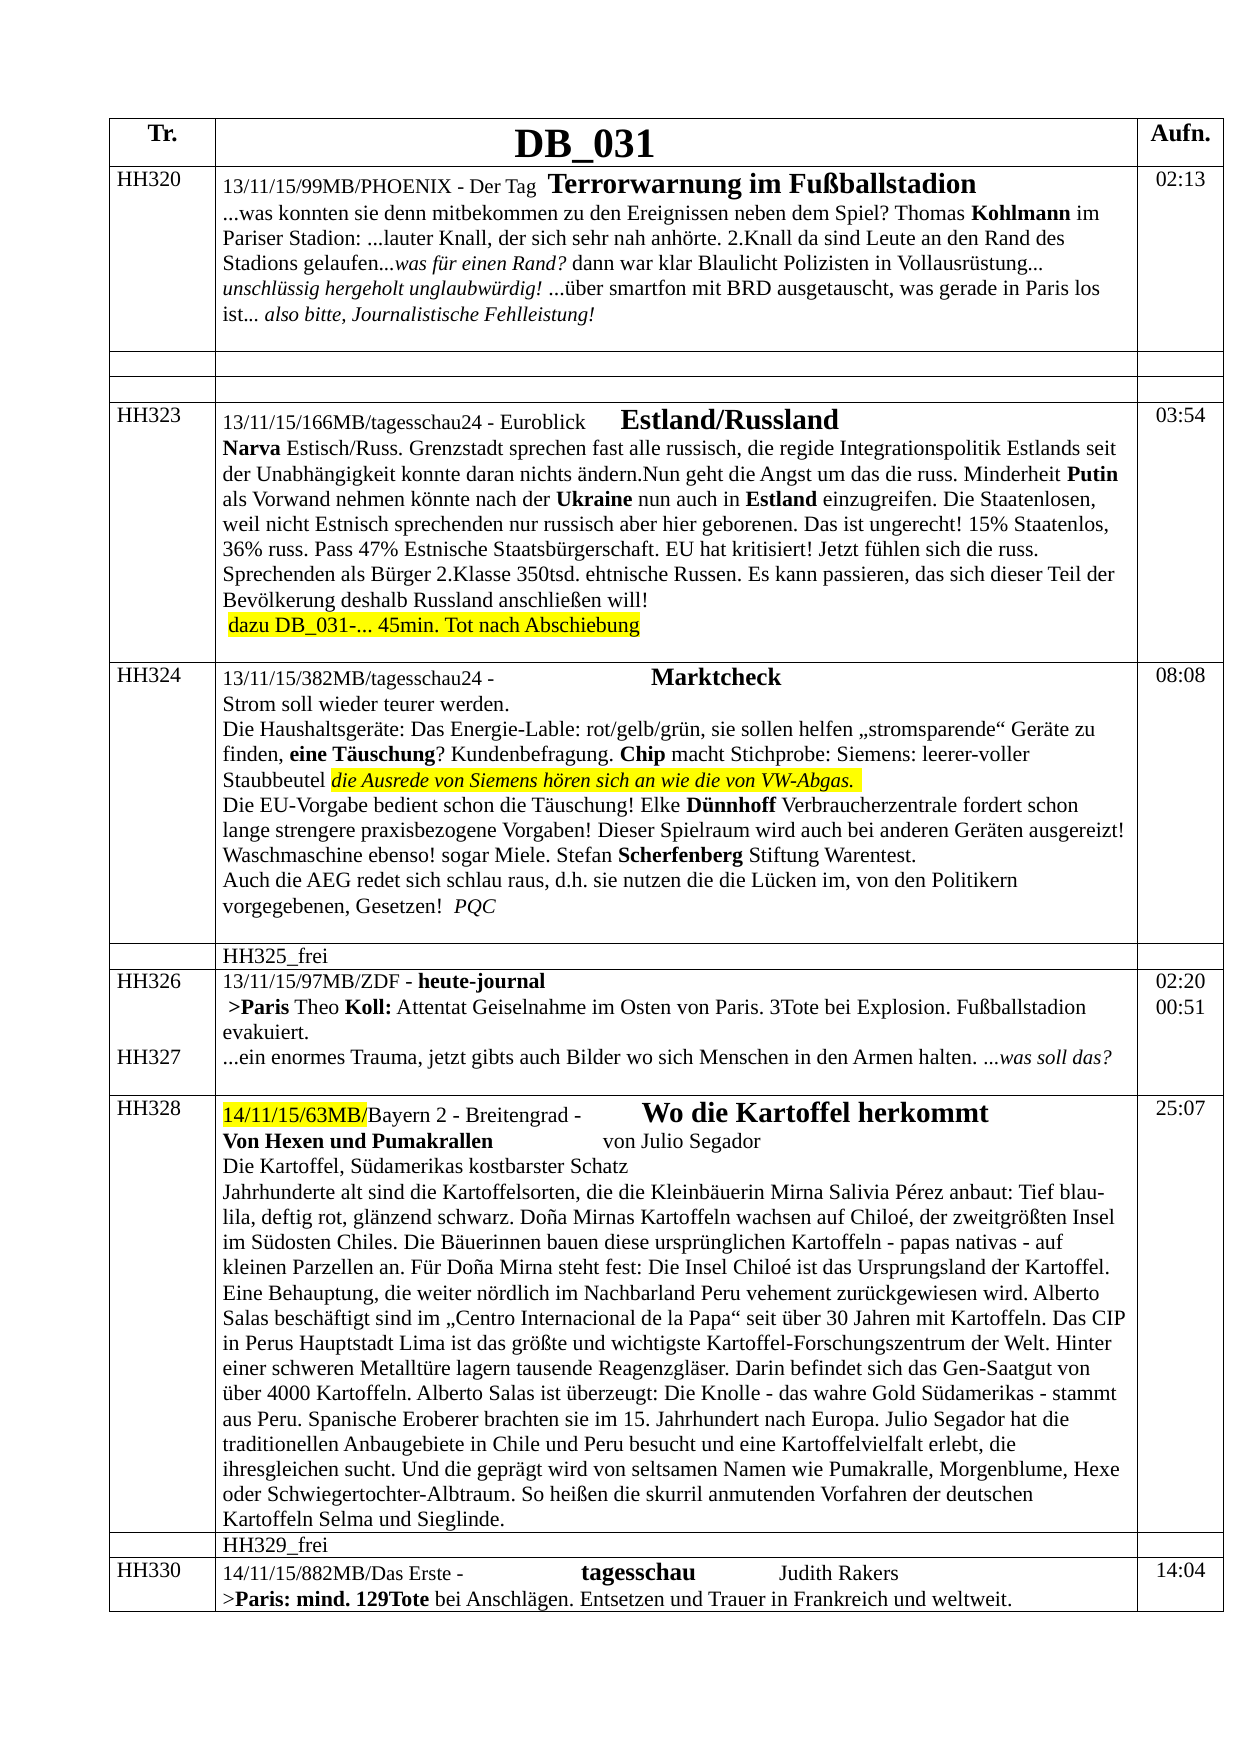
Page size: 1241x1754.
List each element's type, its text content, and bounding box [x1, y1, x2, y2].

table_cell HH323 [110, 403, 215, 662]
table_cell 02:20 00:51 [1138, 970, 1223, 1094]
table_cell HH326 HH327 [110, 970, 215, 1094]
table_cell HH325_frei [216, 944, 1137, 968]
table_cell 14/11/15/882MB/Das Erste - tagesschau Judith Rakers >Paris: mind. 129Tote bei Anschlägen. Entsetzen und Trauer in Frankreich und weltweit. [216, 1558, 1137, 1611]
table_cell [1138, 352, 1223, 376]
table_header DB_031 [216, 119, 1137, 166]
table_cell [216, 377, 1137, 402]
table_cell HH320 [110, 167, 215, 351]
table_cell [1138, 944, 1223, 968]
table_cell [110, 377, 215, 402]
table_cell [110, 352, 215, 376]
table_header Aufn. [1138, 119, 1223, 166]
table_cell [1138, 1533, 1223, 1557]
table_cell [216, 352, 1137, 376]
table_cell 13/11/15/382MB/tagesschau24 - Marktcheck Strom soll wieder teurer werden. Die Haushaltsgeräte: Das Energie-Lable: rot/gelb/grün, sie sollen helfen „stromsparende“ Geräte zu finden, eine Täuschung? Kundenbefragung. Chip macht Stichprobe: Siemens: leerer-voller Staubbeutel die Ausrede von Siemens hören sich an wie die von VW-Abgas. Die EU-Vorgabe bedient schon die Täuschung! Elke Dünnhoff Verbraucherzentrale fordert schon lange strengere praxisbezogene Vorgaben! Dieser Spielraum wird auch bei anderen Geräten ausgereizt! Waschmaschine ebenso! sogar Miele. Stefan Scherfenberg Stiftung Warentest. Auch die AEG redet sich schlau raus, d.h. sie nutzen die die Lücken im, von den Politikern vorgegebenen, Gesetzen! PQC [216, 663, 1137, 943]
table_cell HH328 [110, 1096, 215, 1532]
table_cell 08:08 [1138, 663, 1223, 943]
table_cell 14/11/15/63MB/Bayern 2 - Breitengrad - Wo die Kartoffel herkommt Von Hexen und Pumakrallen von Julio Segador Die Kartoffel, Südamerikas kostbarster Schatz Jahrhunderte alt sind die Kartoffelsorten, die die Kleinbäuerin Mirna Salivia Pérez anbaut: Tief blau-lila, deftig rot, glänzend schwarz. Doña Mirnas Kartoffeln wachsen auf Chiloé, der zweitgrößten Insel im Südosten Chiles. Die Bäuerinnen bauen diese ursprünglichen Kartoffeln - papas nativas - auf kleinen Parzellen an. Für Doña Mirna steht fest: Die Insel Chiloé ist das Ursprungsland der Kartoffel. Eine Behauptung, die weiter nördlich im Nachbarland Peru vehement zurückgewiesen wird. Alberto Salas beschäftigt sind im „Centro Internacional de la Papa“ seit über 30 Jahren mit Kartoffeln. Das CIP in Perus Hauptstadt Lima ist das größte und wichtigste Kartoffel-Forschungszentrum der Welt. Hinter einer schweren Metalltüre lagern tausende Reagenzgläser. Darin befindet sich das Gen-Saatgut von über 4000 Kartoffeln. Alberto Salas ist überzeugt: Die Knolle - das wahre Gold Südamerikas - stammt aus Peru. Spanische Eroberer brachten sie im 15. Jahrhundert nach Europa. Julio Segador hat die traditionellen Anbaugebiete in Chile und Peru besucht und eine Kartoffelvielfalt erlebt, die ihresgleichen sucht. Und die geprägt wird von seltsamen Namen wie Pumakralle, Morgenblume, Hexe oder Schwiegertochter-Albtraum. So heißen die skurril anmutenden Vorfahren der deutschen Kartoffeln Selma und Sieglinde. [216, 1096, 1137, 1532]
table_cell 03:54 [1138, 403, 1223, 662]
table_cell [110, 944, 215, 968]
table_cell HH330 [110, 1558, 215, 1611]
table_cell 13/11/15/99MB/PHOENIX - Der Tag Terrorwarnung im Fußballstadion ...was konnten sie denn mitbekommen zu den Ereignissen neben dem Spiel? Thomas Kohlmann im Pariser Stadion: ...lauter Knall, der sich sehr nah anhörte. 2.Knall da sind Leute an den Rand des Stadions gelaufen...was für einen Rand? dann war klar Blaulicht Polizisten in Vollausrüstung... unschlüssig hergeholt unglaubwürdig! ...über smartfon mit BRD ausgetauscht, was gerade in Paris los ist... also bitte, Journalistische Fehlleistung! [216, 167, 1137, 351]
table_cell 13/11/15/97MB/ZDF - heute-journal >Paris Theo Koll: Attentat Geiselnahme im Osten von Paris. 3Tote bei Explosion. Fußballstadion evakuiert. ...ein enormes Trauma, jetzt gibts auch Bilder wo sich Menschen in den Armen halten. ...was soll das? [216, 970, 1137, 1094]
table_cell 13/11/15/166MB/tagesschau24 - Euroblick Estland/Russland Narva Estisch/Russ. Grenzstadt sprechen fast alle russisch, die regide Integrationspolitik Estlands seit der Unabhängigkeit konnte daran nichts ändern.Nun geht die Angst um das die russ. Minderheit Putin als Vorwand nehmen könnte nach der Ukraine nun auch in Estland einzugreifen. Die Staatenlosen, weil nicht Estnisch sprechenden nur russisch aber hier geborenen. Das ist ungerecht! 15% Staatenlos, 36% russ. Pass 47% Estnische Staatsbürgerschaft. EU hat kritisiert! Jetzt fühlen sich die russ. Sprechenden als Bürger 2.Klasse 350tsd. ehtnische Russen. Es kann passieren, das sich dieser Teil der Bevölkerung deshalb Russland anschließen will! dazu DB_031-... 45min. Tot nach Abschiebung [216, 403, 1137, 662]
table_cell [110, 1533, 215, 1557]
table_cell HH324 [110, 663, 215, 943]
table_cell [1138, 377, 1223, 402]
table_cell HH329_frei [216, 1533, 1137, 1557]
table_cell 14:04 [1138, 1558, 1223, 1611]
table_cell 25:07 [1138, 1096, 1223, 1532]
table_cell 02:13 [1138, 167, 1223, 351]
table_header Tr. [110, 119, 215, 166]
